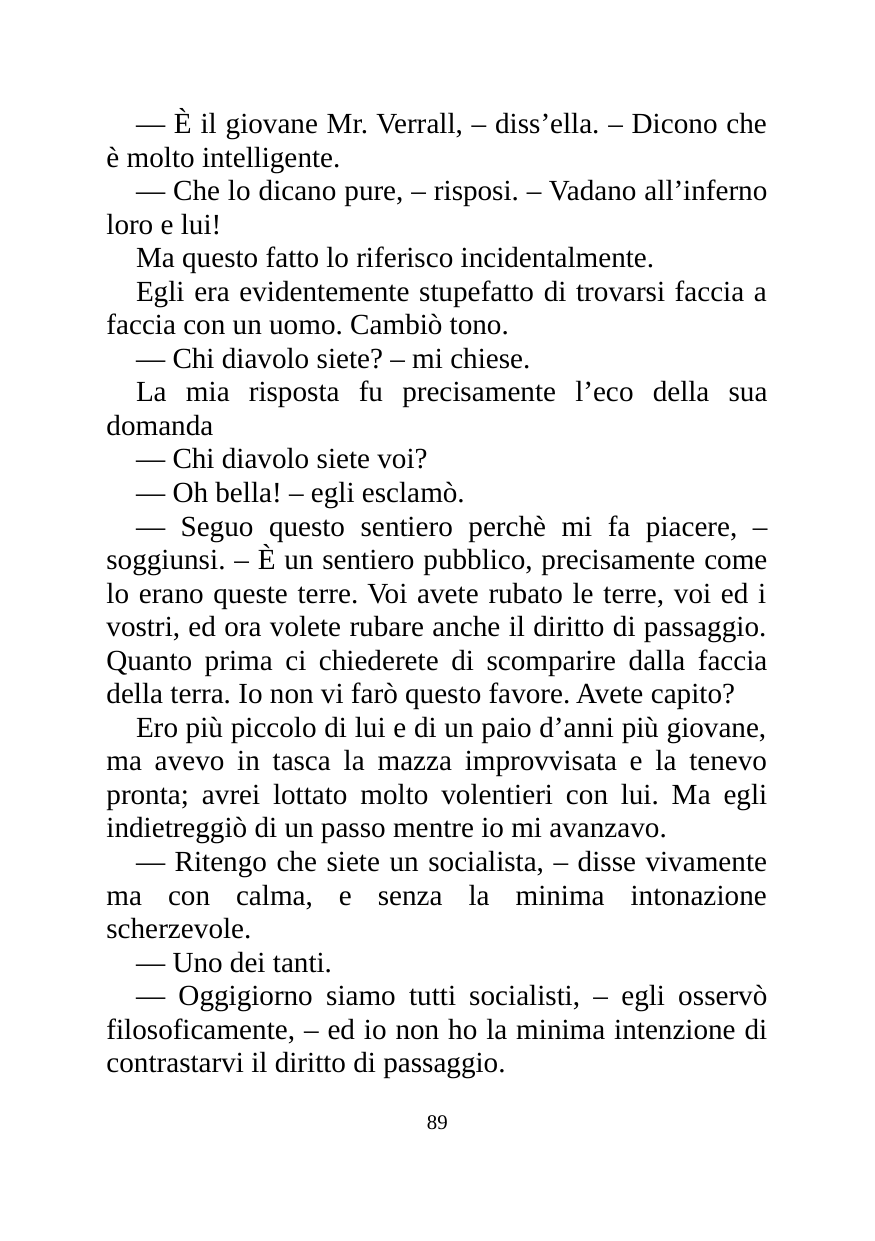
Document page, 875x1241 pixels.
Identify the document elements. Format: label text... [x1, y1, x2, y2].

text — Oggigiorno siamo tutti socialisti, – egli osservò filosoficamente, – ed io non ho la minima intenzione di contrastarvi il diritto di passaggio. [106, 978, 768, 1079]
text — Ritengo che siete un socialista, – disse vivamente ma con calma, e senza la minima intonazione scherzevole. [106, 844, 768, 945]
text — È il giovane Mr. Verrall, – diss’ella. – Dicono che è molto intelligente. [106, 106, 768, 173]
text — Che lo dicano pure, – risposi. – Vadano all’inferno loro e lui! [106, 173, 768, 240]
text — Seguo questo sentiero perchè mi fa piacere, – soggiunsi. – È un sentiero pubblico, precisamente come lo erano queste terre. Voi avete rubato le terre, voi ed i vostri, ed ora volete rubare anche il diritto di passaggio. Quanto prima ci chiederete di scomparire dalla faccia della terra. Io non vi farò questo favore. Avete capito? [106, 509, 768, 710]
text La mia risposta fu precisamente l’eco della sua domanda [106, 374, 768, 442]
text — Chi diavolo siete? – mi chiese. [106, 341, 768, 374]
text — Oh bella! – egli esclamò. [106, 475, 768, 509]
text Ma questo fatto lo riferisco incidentalmente. [106, 240, 768, 274]
text — Chi diavolo siete voi? [106, 442, 768, 475]
text Ero più piccolo di lui e di un paio d’anni più giovane, ma avevo in tasca la mazza improvvisata e la tenevo pronta; avrei lottato molto volentieri con lui. Ma egli indietreggiò di un passo mentre io mi avanzavo. [106, 710, 768, 844]
text — Uno dei tanti. [106, 945, 768, 978]
text Egli era evidentemente stupefatto di trovarsi faccia a faccia con un uomo. Cambiò tono. [106, 274, 768, 341]
